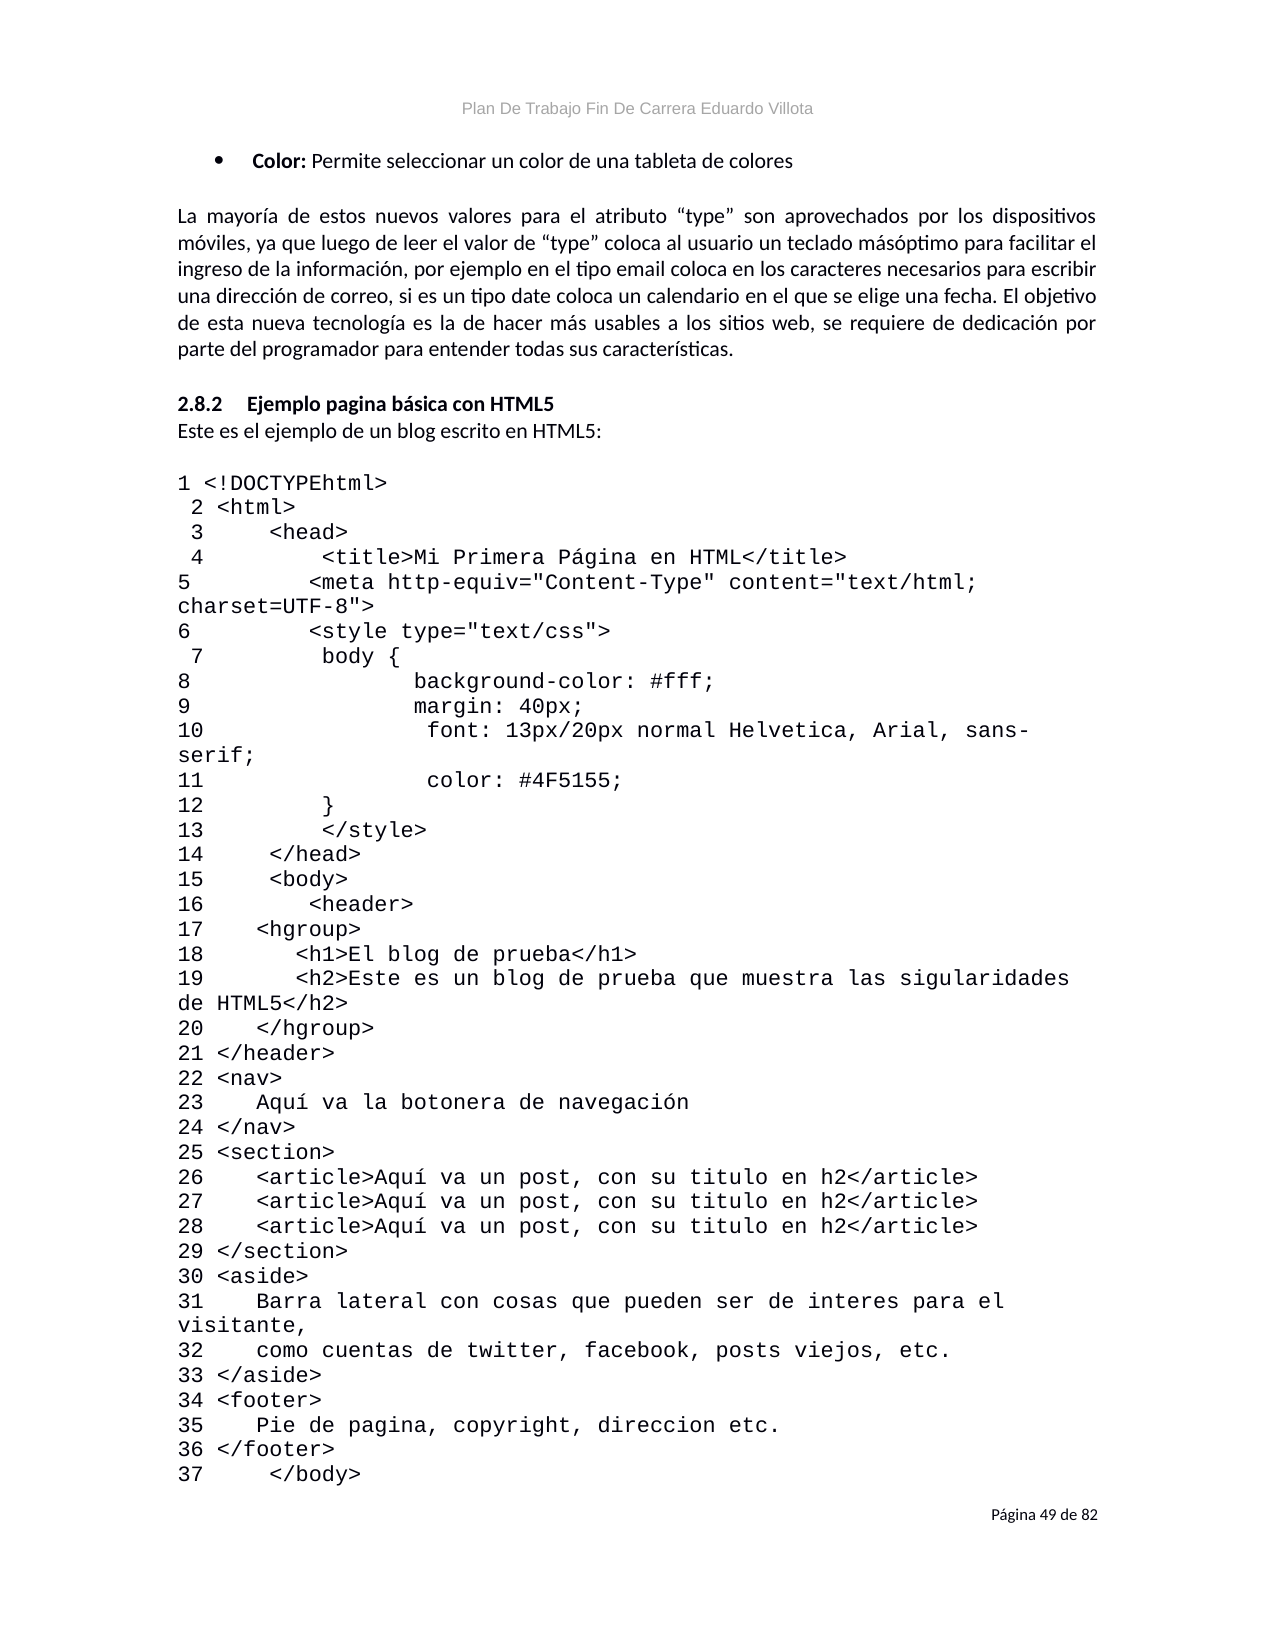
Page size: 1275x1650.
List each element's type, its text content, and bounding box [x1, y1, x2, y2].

text 27 <article>Aquí va un post, con su titulo en h2</article> [177, 1191, 1098, 1215]
text 24 </nav> [177, 1116, 1098, 1141]
text 17 <hgroup> [177, 918, 1098, 943]
text 20 </hgroup> [177, 1017, 1098, 1042]
text 3 <head> [177, 521, 1098, 546]
text Este es el ejemplo de un blog escrito en HTML5: [177, 417, 1098, 444]
text 25 <section> [177, 1141, 1098, 1166]
text 2.8.2 Ejemplo pagina básica con HTML5 [177, 390, 1098, 417]
text 32 como cuentas de twitter, facebook, posts viejos, etc. [177, 1339, 1098, 1364]
text 18 <h1>El blog de prueba</h1> [177, 943, 1098, 967]
text 37 </body> [177, 1463, 1098, 1488]
text 36 </footer> [177, 1438, 1098, 1463]
text 22 <nav> [177, 1067, 1098, 1091]
text 1 <!DOCTYPEhtml> [177, 472, 1098, 496]
text 5 <meta http-equiv="Content-Type" content="text/html; charset=UTF-8"> [177, 571, 1098, 620]
text 33 </aside> [177, 1364, 1098, 1389]
text 7 body { [177, 645, 1098, 670]
text 2 <html> [177, 496, 1098, 521]
text 6 <style type="text/css"> [177, 620, 1098, 645]
text 9 margin: 40px; [177, 695, 1098, 719]
text 13 </style> [177, 819, 1098, 843]
text 26 <article>Aquí va un post, con su titulo en h2</article> [177, 1166, 1098, 1191]
list Color: Permite seleccionar un color de una tableta de colores [215, 148, 1098, 174]
text 23 Aquí va la botonera de navegación [177, 1091, 1098, 1116]
text 21 </header> [177, 1042, 1098, 1067]
text 8 background-color: #fff; [177, 670, 1098, 695]
text 31 Barra lateral con cosas que pueden ser de interes para el visitante, [177, 1290, 1098, 1339]
text 16 <header> [177, 893, 1098, 918]
text 10 font: 13px/20px normal Helvetica, Arial, sans-serif; [177, 719, 1098, 769]
text 4 <title>Mi Primera Página en HTML</title> [177, 546, 1098, 571]
text 34 <footer> [177, 1389, 1098, 1414]
text 15 <body> [177, 868, 1098, 893]
text 28 <article>Aquí va un post, con su titulo en h2</article> [177, 1215, 1098, 1240]
text La mayoría de estos nuevos valores para el atributo “type” son aprovechados por los dispositivos móviles, ya que luego de leer el valor de “type” coloca al usuario un teclado másóptimo para facilitar el ingreso de la información, por ejemplo en el tipo email coloca en los caracteres necesarios para escribir una dirección de correo, si es un tipo date coloca un calendario en el que se elige una fecha. El objetivo de esta nueva tecnología es la de hacer más usables a los sitios web, se requiere de dedicación por parte del programador para entender todas sus características. [177, 202, 1098, 362]
text 30 <aside> [177, 1265, 1098, 1290]
text 35 Pie de pagina, copyright, direccion etc. [177, 1414, 1098, 1438]
text 12 } [177, 794, 1098, 819]
text 29 </section> [177, 1240, 1098, 1265]
text 19 <h2>Este es un blog de prueba que muestra las sigularidades de HTML5</h2> [177, 967, 1098, 1017]
text 14 </head> [177, 843, 1098, 868]
text 11 color: #4F5155; [177, 769, 1098, 794]
